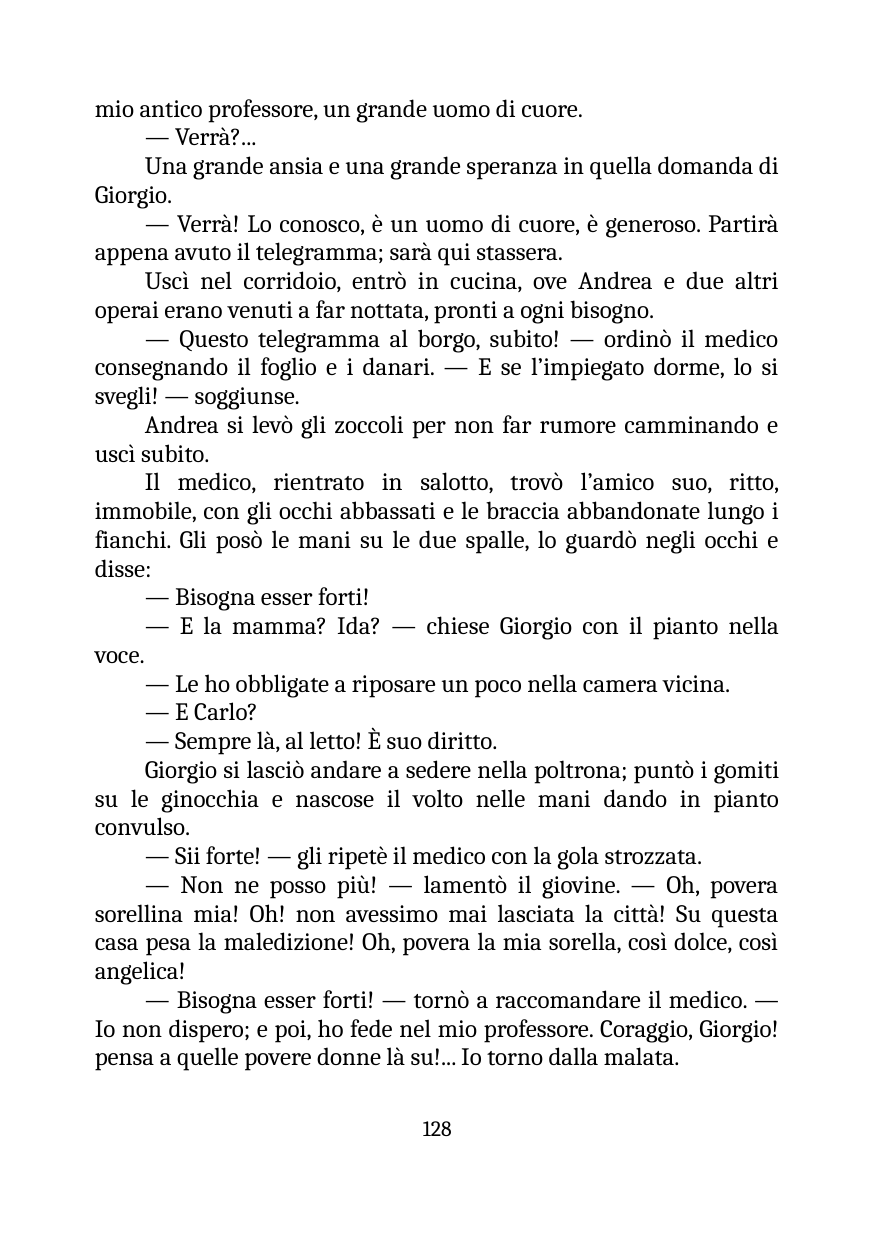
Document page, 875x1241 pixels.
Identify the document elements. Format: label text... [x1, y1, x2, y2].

text Il medico, rientrato in salotto, trovò l’amico suo, ritto, immobile, con gli occhi abbassati e le braccia abbandonate lungo i fianchi. Gli posò le mani su le due spalle, lo guardò negli occhi e disse: [94, 468, 779, 583]
text Uscì nel corridoio, entrò in cucina, ove Andrea e due altri operai erano venuti a far nottata, pronti a ogni bisogno. [94, 267, 779, 324]
text Andrea si levò gli zoccoli per non far rumore camminando e uscì subito. [94, 411, 779, 468]
text — Non ne posso più! — lamentò il giovine. — Oh, povera sorellina mia! Oh! non avessimo mai lasciata la città! Su questa casa pesa la maledizione! Oh, povera la mia sorella, così dolce, così angelica! [94, 871, 779, 986]
text — Sii forte! — gli ripetè il medico con la gola strozzata. [94, 842, 779, 871]
text — Verrà?... [94, 123, 779, 152]
text — E Carlo? [94, 698, 779, 727]
text — Questo telegramma al borgo, subito! — ordinò il medico consegnando il foglio e i danari. — E se l’impiegato dorme, lo si svegli! — soggiunse. [94, 324, 779, 411]
text — Verrà! Lo conosco, è un uomo di cuore, è generoso. Partirà appena avuto il telegramma; sarà qui stassera. [94, 209, 779, 267]
text mio antico professore, un grande uomo di cuore. [94, 94, 779, 123]
text — E la mamma? Ida? — chiese Giorgio con il pianto nella voce. [94, 612, 779, 669]
text — Le ho obbligate a riposare un poco nella camera vicina. [94, 669, 779, 698]
text Una grande ansia e una grande speranza in quella domanda di Giorgio. [94, 152, 779, 209]
text — Bisogna esser forti! [94, 583, 779, 612]
text — Sempre là, al letto! È suo diritto. [94, 727, 779, 756]
text — Bisogna esser forti! — tornò a raccomandare il medico. — Io non dispero; e poi, ho fede nel mio professore. Coraggio, Giorgio! pensa a quelle povere donne là su!... Io torno dalla malata. [94, 986, 779, 1072]
text Giorgio si lasciò andare a sedere nella poltrona; puntò i gomiti su le ginocchia e nascose il volto nelle mani dando in pianto convulso. [94, 756, 779, 842]
